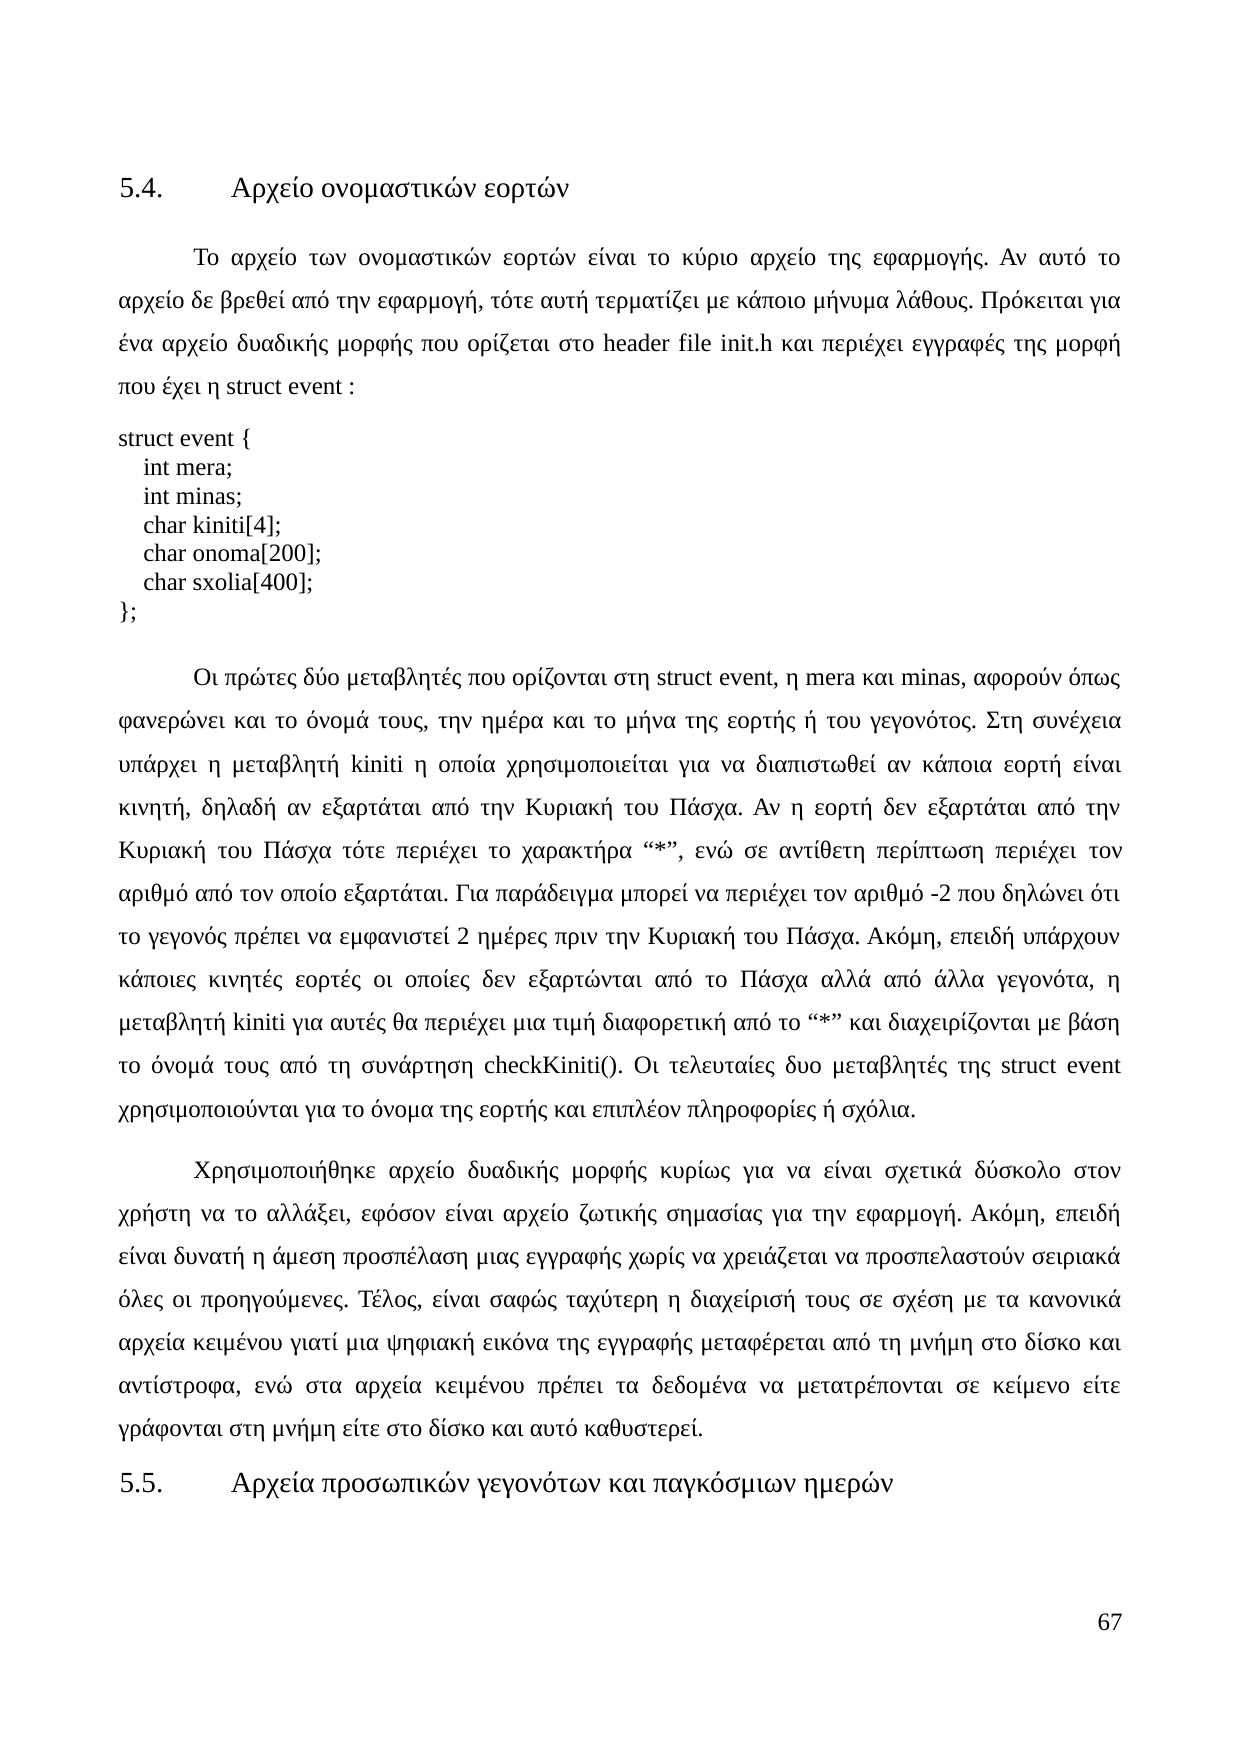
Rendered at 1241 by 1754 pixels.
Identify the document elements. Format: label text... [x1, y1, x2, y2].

text char sxolia[400]; [118, 567, 1122, 596]
text char onoma[200]; [118, 538, 1122, 567]
text Το αρχείο των ονομαστικών εορτών είναι το κύριο αρχείο της εφαρμογής. Αν αυτό το αρχείο δε βρεθεί από την εφαρμογή, τότε αυτή τερματίζει με κάποιο μήνυμα λάθους. Πρόκειται για ένα αρχείο δυαδικής μορφής που ορίζεται στο header file init.h και περιέχει εγγραφές της μορφή που έχει η struct event : [118, 242, 1122, 400]
list Αρχεία προσωπικών γεγονότων και παγκόσμιων ημερών [119, 1466, 1122, 1499]
text }; [118, 596, 1122, 625]
text char kiniti[4]; [118, 510, 1122, 538]
list Αρχείο ονομαστικών εορτών [119, 170, 1122, 204]
text Οι πρώτες δύο μεταβλητές που ορίζονται στη struct event, η mera και minas, αφορούν όπως φανερώνει και το όνομά τους, την ημέρα και το μήνα της εορτής ή του γεγονότος. Στη συνέχεια υπάρχει η μεταβλητή kiniti η οποία χρησιμοποιείται για να διαπιστωθεί αν κάποια εορτή είναι κινητή, δηλαδή αν εξαρτάται από την Κυριακή του Πάσχα. Αν η εορτή δεν εξαρτάται από την Κυριακή του Πάσχα τότε περιέχει το χαρακτήρα “*”, ενώ σε αντίθετη περίπτωση περιέχει τον αριθμό από τον οποίο εξαρτάται. Για παράδειγμα μπορεί να περιέχει τον αριθμό -2 που δηλώνει ότι το γεγονός πρέπει να εμφανιστεί 2 ημέρες πριν την Κυριακή του Πάσχα. Ακόμη, επειδή υπάρχουν κάποιες κινητές εορτές οι οποίες δεν εξαρτώνται από το Πάσχα αλλά από άλλα γεγονότα, η μεταβλητή kiniti για αυτές θα περιέχει μια τιμή διαφορετική από το “*” και διαχειρίζονται με βάση το όνομά τους από τη συνάρτηση checkKiniti(). Οι τελευταίες δυο μεταβλητές της struct event χρησιμοποιούνται για το όνομα της εορτής και επιπλέον πληροφορίες ή σχόλια. [118, 662, 1122, 1122]
text int minas; [118, 481, 1122, 510]
text Χρησιμοποιήθηκε αρχείο δυαδικής μορφής κυρίως για να είναι σχετικά δύσκολο στον χρήστη να το αλλάξει, εφόσον είναι αρχείο ζωτικής σημασίας για την εφαρμογή. Ακόμη, επειδή είναι δυνατή η άμεση προσπέλαση μιας εγγραφής χωρίς να χρειάζεται να προσπελαστούν σειριακά όλες οι προηγούμενες. Τέλος, είναι σαφώς ταχύτερη η διαχείρισή τους σε σχέση με τα κανονικά αρχεία κειμένου γιατί μια ψηφιακή εικόνα της εγγραφής μεταφέρεται από τη μνήμη στο δίσκο και αντίστροφα, ενώ στα αρχεία κειμένου πρέπει τα δεδομένα να μετατρέπονται σε κείμενο είτε γράφονται στη μνήμη είτε στο δίσκο και αυτό καθυστερεί. [118, 1155, 1122, 1442]
text struct event { [118, 423, 1122, 452]
text int mera; [118, 452, 1122, 481]
